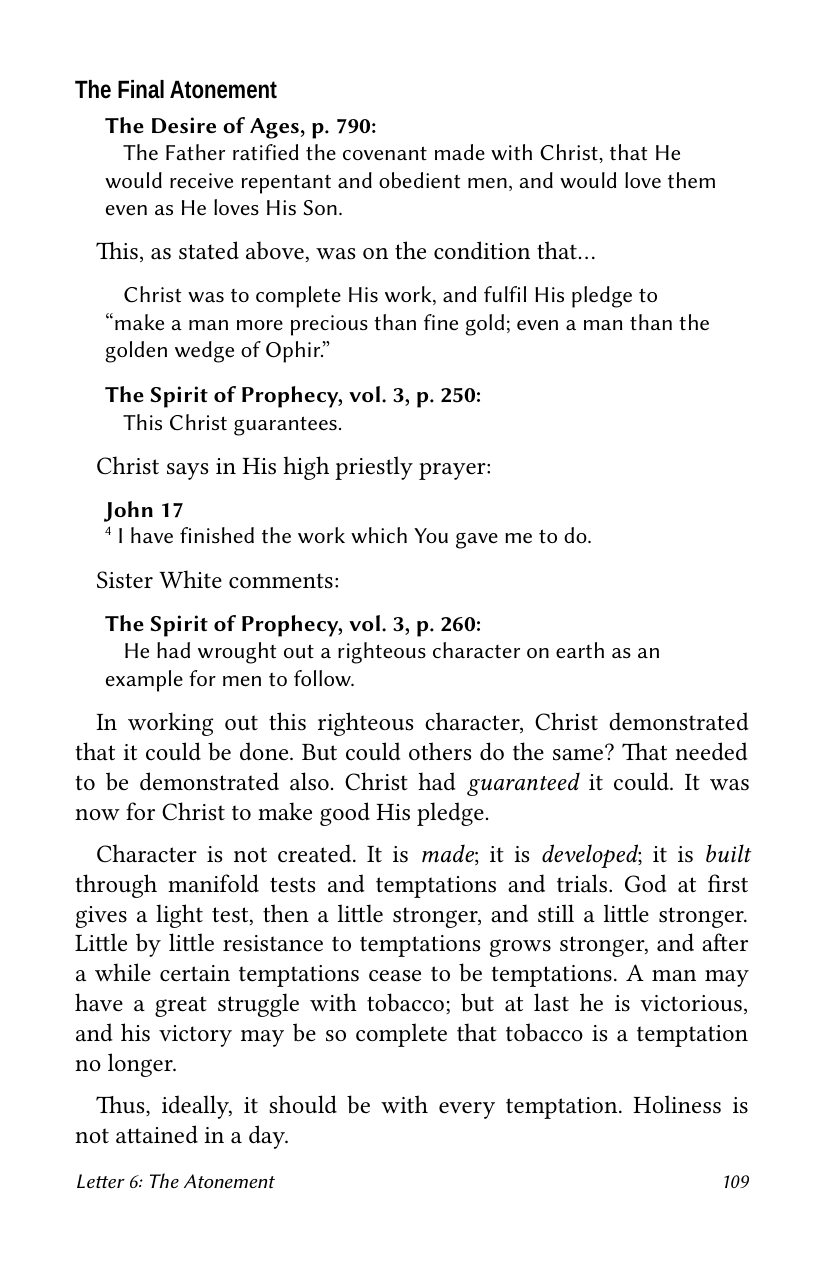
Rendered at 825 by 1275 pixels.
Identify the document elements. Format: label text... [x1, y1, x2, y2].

text John 17 [105, 497, 750, 523]
text This, as stated above, was on the condition that... [75, 237, 750, 266]
text In working out this righteous character, Christ demonstrated that it could be done. But could others do the same? That needed to be demonstrated also. Christ had guaranteed it could. It was now for Christ to make good His pledge. [75, 708, 750, 826]
text The Father ratified the covenant made with Christ, that He would receive repentant and obedient men, and would love them even as He loves His Son. [105, 140, 720, 221]
text The Spirit of Prophecy, vol. 3, p. 260: [105, 611, 750, 637]
text Christ says in His high priestly prayer: [75, 452, 750, 481]
text Christ was to complete His work, and fulfil His pledge to “make a man more precious than fine gold; even a man than the golden wedge of Ophir.” [105, 282, 720, 363]
text 4 I have finished the work which You gave me to do. [105, 523, 720, 549]
text The Spirit of Prophecy, vol. 3, p. 250: [105, 382, 750, 408]
text This Christ guarantees. [105, 410, 720, 436]
text He had wrought out a righteous character on earth as an example for men to follow. [105, 638, 720, 692]
text Character is not created. It is made; it is developed; it is built through manifold tests and temptations and trials. God at first gives a light test, then a little stronger, and still a little stronger. Little by little resistance to temptations grows stronger, and after a while certain temptations cease to be temptations. A man may have a great struggle with tobacco; but at last he is victorious, and his victory may be so complete that tobacco is a temptation no longer. [75, 840, 750, 1078]
text Sister White comments: [75, 566, 750, 594]
text The Desire of Ages, p. 790: [105, 113, 750, 139]
text Thus, ideally, it should be with every temptation. Holiness is not attained in a day. [75, 1091, 750, 1149]
subtitle The Final Atonement [75, 75, 750, 104]
